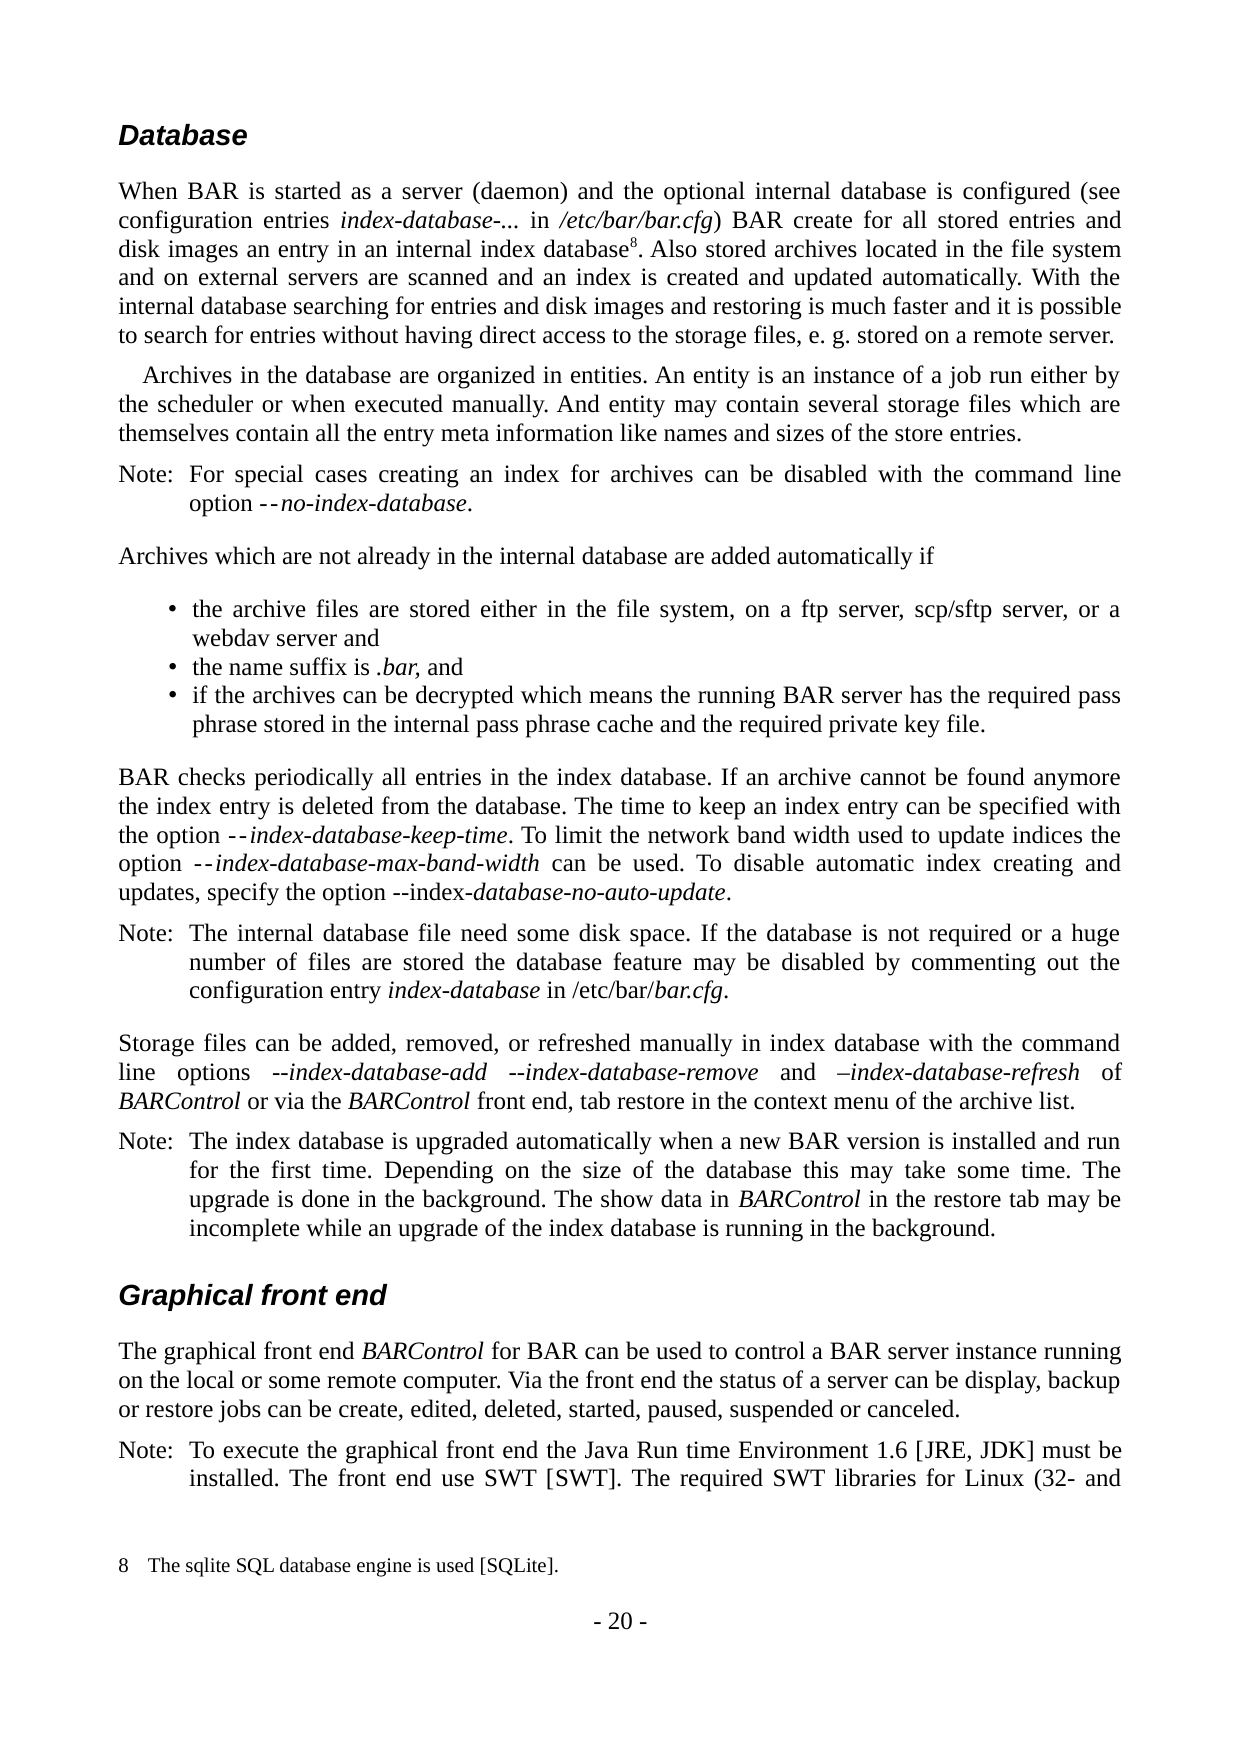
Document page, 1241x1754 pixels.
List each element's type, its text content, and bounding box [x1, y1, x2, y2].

text BAR checks periodically all entries in the index database. If an archive cannot be found anymore the index entry is deleted from the database. The time to keep an index entry can be specified with the option ‑‑index-database-keep-time. To limit the network band width used to update indices the option ‑‑index-database-max-band-width can be used. To disable automatic index creating and updates, specify the option ‑‑index-database-no-auto-update. [118, 762, 1122, 906]
list the name suffix is .bar, and [168, 652, 1122, 680]
text Note: The index database is upgraded automatically when a new BAR version is installed and run for the first time. Depending on the size of the database this may take some time. The upgrade is done in the background. The show data in BARControl in the restore tab may be incomplete while an upgrade of the index database is running in the background. [118, 1126, 1122, 1241]
text Archives in the database are organized in entities. An entity is an instance of a job run either by the scheduler or when executed manually. And entity may contain several storage files which are themselves contain all the entry meta information like names and sizes of the store entries. [118, 361, 1122, 447]
list if the archives can be decrypted which means the running BAR server has the required pass phrase stored in the internal pass phrase cache and the required private key file. [168, 680, 1122, 738]
text The sqlite SQL database engine is used [SQLite]. [118, 1553, 1122, 1577]
subtitle Graphical front end [118, 1278, 1122, 1312]
text Note: The internal database file need some disk space. If the database is not required or a huge number of files are stored the database feature may be disabled by commenting out the configuration entry index-database in /etc/bar/bar.cfg. [118, 918, 1122, 1004]
text Note: For special cases creating an index for archives can be disabled with the command line option ‑‑no-index-database. [118, 459, 1122, 517]
text Archives which are not already in the internal database are added automatically if [118, 541, 1122, 569]
text The graphical front end BARControl for BAR can be used to control a BAR server instance running on the local or some remote computer. Via the front end the status of a server can be display, backup or restore jobs can be create, edited, deleted, started, paused, suspended or canceled. [118, 1336, 1122, 1423]
text Storage files can be added, removed, or refreshed manually in index database with the command line options --index-database-add --index-database-remove and –index-database-refresh of BARControl or via the BARControl front end, tab restore in the context menu of the archive list. [118, 1028, 1122, 1114]
text Note: To execute the graphical front end the Java Run time Environment 1.6 [JRE, JDK] must be installed. The front end use SWT [SWT]. The required SWT libraries for Linux (32- and [118, 1435, 1122, 1492]
text When BAR is started as a server (daemon) and the optional internal database is configured (see configuration entries index-database-... in /etc/bar/bar.cfg) BAR create for all stored entries and disk images an entry in an internal index database. Also stored archives located in the file system and on external servers are scanned and an index is created and updated automatically. With the internal database searching for entries and disk images and restoring is much faster and it is possible to search for entries without having direct access to the storage files, e. g. stored on a remote server. [118, 176, 1122, 349]
list the archive files are stored either in the file system, on a ftp server, scp/sftp server, or a webdav server and [168, 594, 1122, 652]
subtitle Database [118, 118, 1122, 152]
